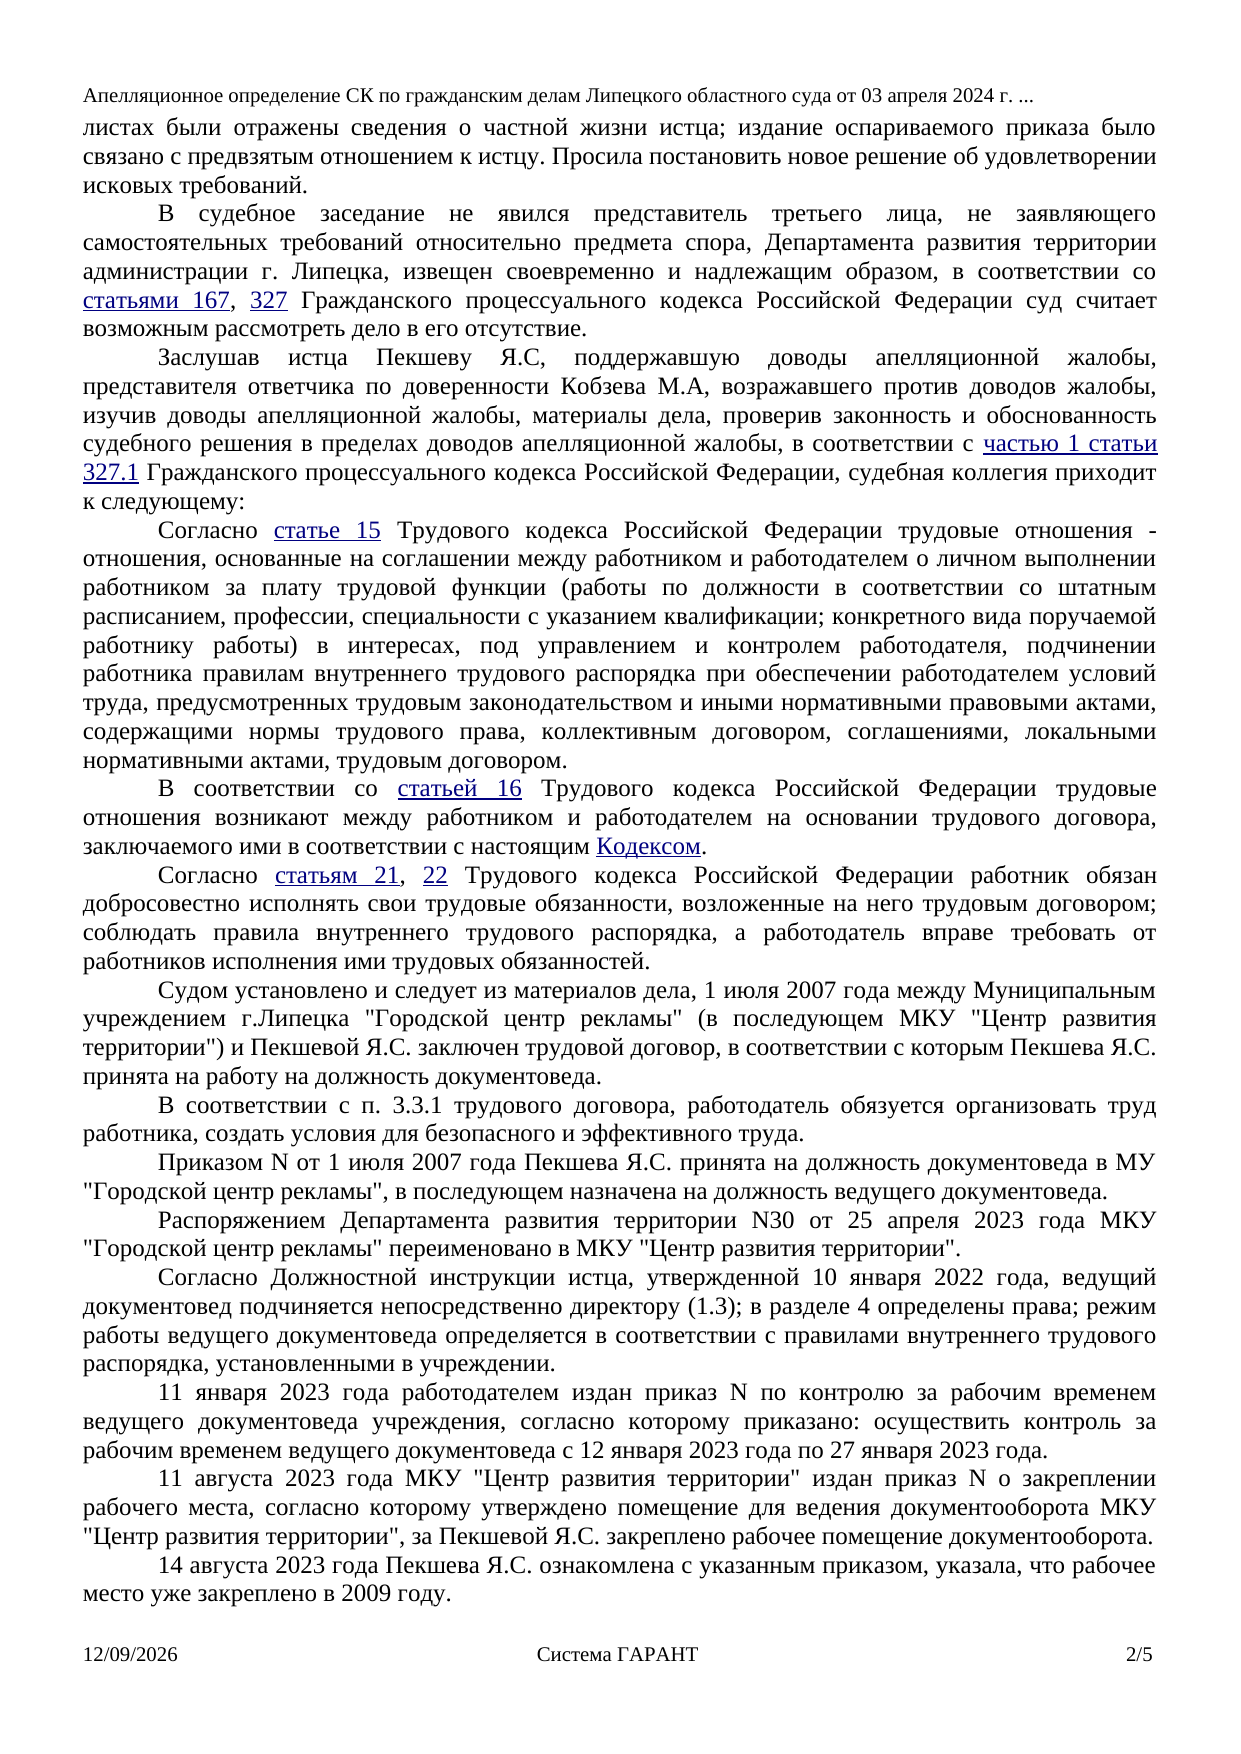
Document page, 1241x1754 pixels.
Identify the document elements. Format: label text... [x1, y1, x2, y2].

text 11 августа 2023 года МКУ "Центр развития территории" издан приказ N о закреплении рабочего места, согласно которому утверждено помещение для ведения документооборота МКУ "Центр развития территории", за Пекшевой Я.С. закреплено рабочее помещение документооборота. [83, 1463, 1157, 1550]
text Согласно статье 15 Трудового кодекса Российской Федерации трудовые отношения - отношения, основанные на соглашении между работником и работодателем о личном выполнении работником за плату трудовой функции (работы по должности в соответствии со штатным расписанием, профессии, специальности с указанием квалификации; конкретного вида поручаемой работнику работы) в интересах, под управлением и контролем работодателя, подчинении работника правилам внутреннего трудового распорядка при обеспечении работодателем условий труда, предусмотренных трудовым законодательством и иными нормативными правовыми актами, содержащими нормы трудового права, коллективным договором, соглашениями, локальными нормативными актами, трудовым договором. [83, 515, 1157, 773]
text Судом установлено и следует из материалов дела, 1 июля 2007 года между Муниципальным учреждением г.Липецка "Городской центр рекламы" (в последующем МКУ "Центр развития территории") и Пекшевой Я.С. заключен трудовой договор, в соответствии с которым Пекшева Я.С. принята на работу на должность документоведа. [83, 975, 1157, 1090]
text 14 августа 2023 года Пекшева Я.С. ознакомлена с указанным приказом, указала, что рабочее место уже закреплено в 2009 году. [83, 1550, 1157, 1607]
text В соответствии со статьей 16 Трудового кодекса Российской Федерации трудовые отношения возникают между работником и работодателем на основании трудового договора, заключаемого ими в соответствии с настоящим Кодексом. [83, 773, 1157, 860]
text В соответствии с п. 3.3.1 трудового договора, работодатель обязуется организовать труд работника, создать условия для безопасного и эффективного труда. [83, 1090, 1157, 1147]
text В судебное заседание не явился представитель третьего лица, не заявляющего самостоятельных требований относительно предмета спора, Департамента развития территории администрации г. Липецка, извещен своевременно и надлежащим образом, в соответствии со статьями 167, 327 Гражданского процессуального кодекса Российской Федерации суд считает возможным рассмотреть дело в его отсутствие. [83, 198, 1157, 342]
text 11 января 2023 года работодателем издан приказ N по контролю за рабочим временем ведущего документоведа учреждения, согласно которому приказано: осуществить контроль за рабочим временем ведущего документоведа с 12 января 2023 года по 27 января 2023 года. [83, 1377, 1157, 1463]
text Распоряжением Департамента развития территории N30 от 25 апреля 2023 года МКУ "Городской центр рекламы" переименовано в МКУ "Центр развития территории". [83, 1205, 1157, 1262]
text Приказом N от 1 июля 2007 года Пекшева Я.С. принята на должность документоведа в МУ "Городской центр рекламы", в последующем назначена на должность ведущего документоведа. [83, 1147, 1157, 1205]
text Заслушав истца Пекшеву Я.С, поддержавшую доводы апелляционной жалобы, представителя ответчика по доверенности Кобзева М.А, возражавшего против доводов жалобы, изучив доводы апелляционной жалобы, материалы дела, проверив законность и обоснованность судебного решения в пределах доводов апелляционной жалобы, в соответствии с частью 1 статьи 327.1 Гражданского процессуального кодекса Российской Федерации, судебная коллегия приходит к следующему: [83, 342, 1157, 515]
text Согласно статьям 21, 22 Трудового кодекса Российской Федерации работник обязан добросовестно исполнять свои трудовые обязанности, возложенные на него трудовым договором; соблюдать правила внутреннего трудового распорядка, а работодатель вправе требовать от работников исполнения ими трудовых обязанностей. [83, 860, 1157, 975]
text листах были отражены сведения о частной жизни истца; издание оспариваемого приказа было связано с предвзятым отношением к истцу. Просила постановить новое решение об удовлетворении исковых требований. [83, 112, 1157, 198]
text Согласно Должностной инструкции истца, утвержденной 10 января 2022 года, ведущий документовед подчиняется непосредственно директору (1.3); в разделе 4 определены права; режим работы ведущего документоведа определяется в соответствии с правилами внутреннего трудового распорядка, установленными в учреждении. [83, 1262, 1157, 1377]
